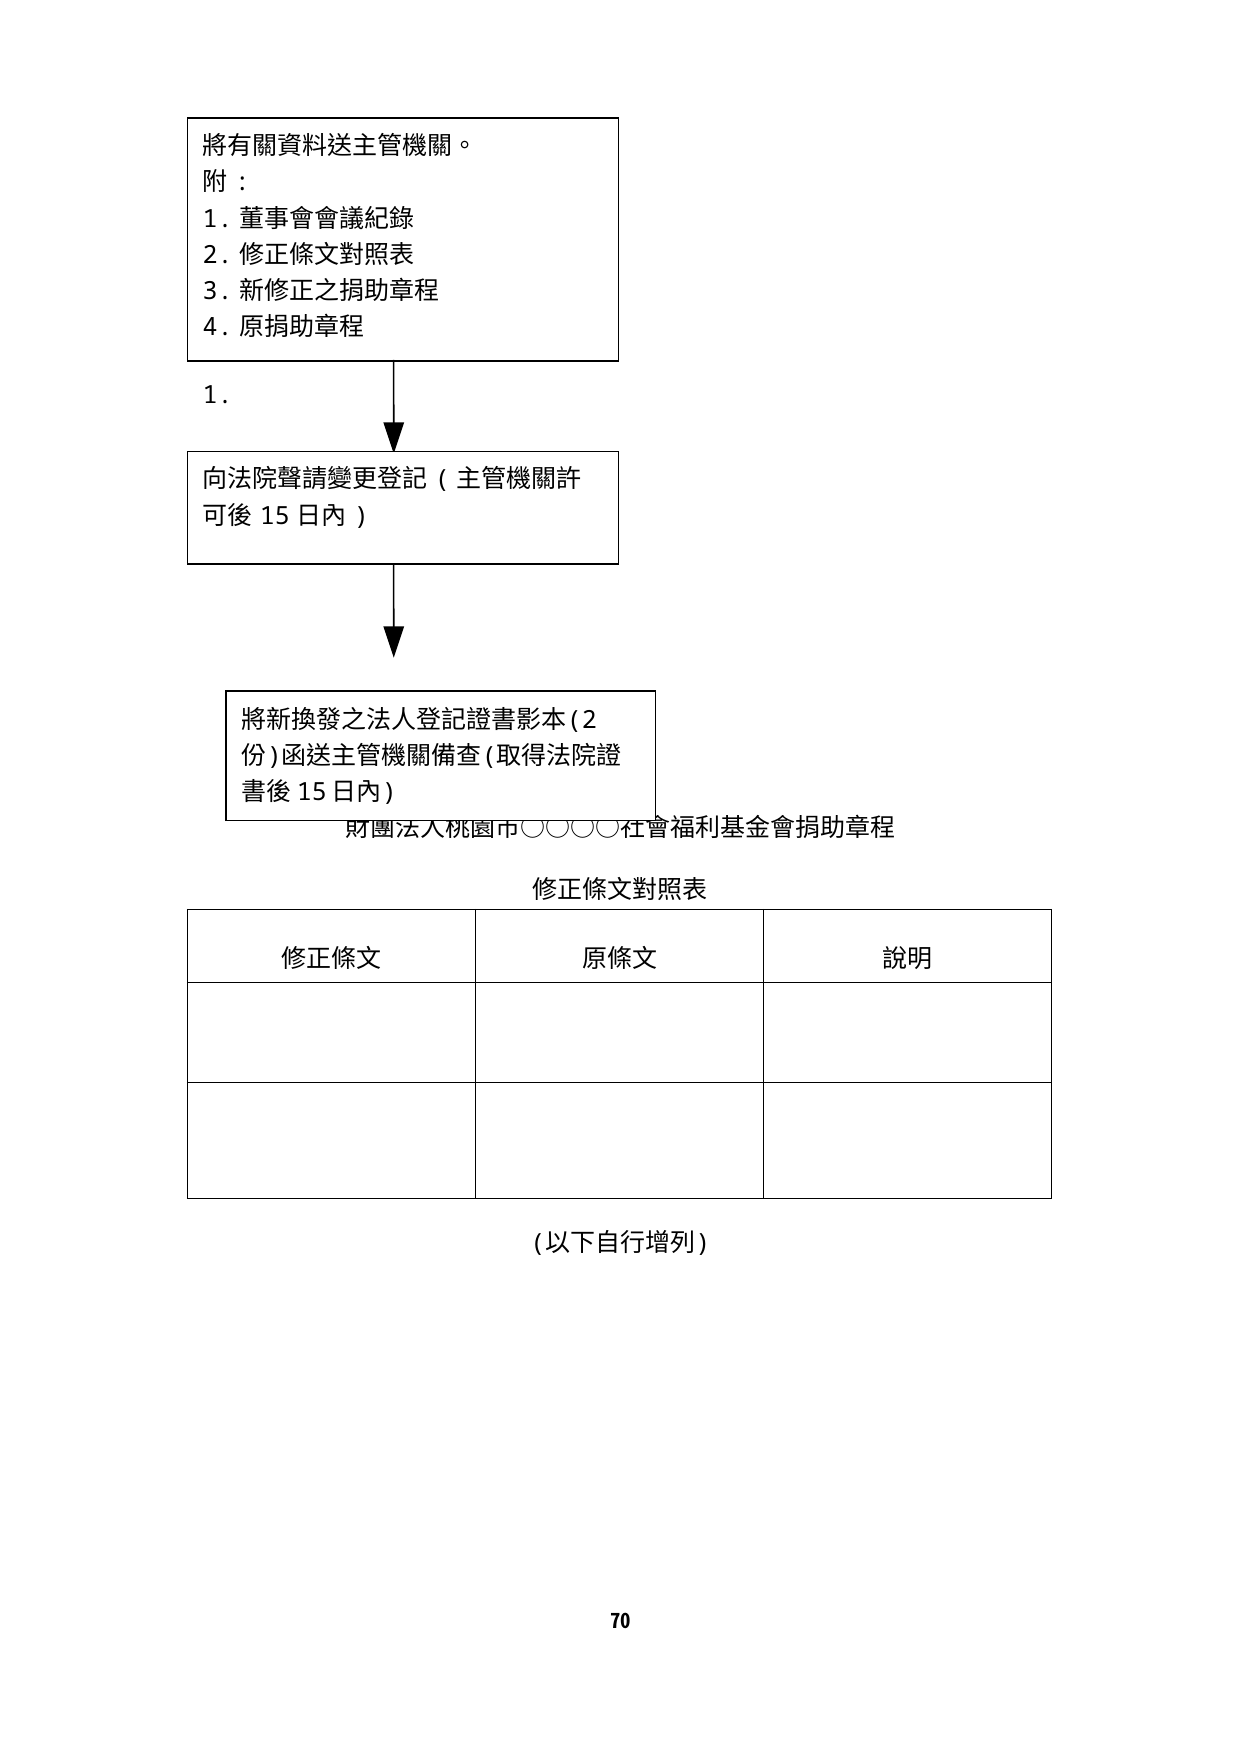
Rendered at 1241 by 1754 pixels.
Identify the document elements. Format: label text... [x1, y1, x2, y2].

text (以下自行增列) [187, 1199, 1053, 1262]
table_cell [476, 1083, 763, 1198]
table_cell [764, 983, 1051, 1082]
table_header 原條文 [476, 910, 763, 982]
text 修正條文對照表 [187, 846, 1053, 909]
table_header 說明 [764, 910, 1051, 982]
text 將新換發之法人登記證書影本(2份)函送主管機關備查(取得法院證書後15日內) [242, 699, 640, 808]
table_cell [476, 983, 763, 1082]
table_cell [188, 1083, 475, 1198]
table_header 修正條文 [188, 910, 475, 982]
text 財團法人桃園市○○○○社會福利基金會捐助章程 [187, 784, 1053, 846]
table_cell [764, 1083, 1051, 1198]
table_cell [188, 983, 475, 1082]
